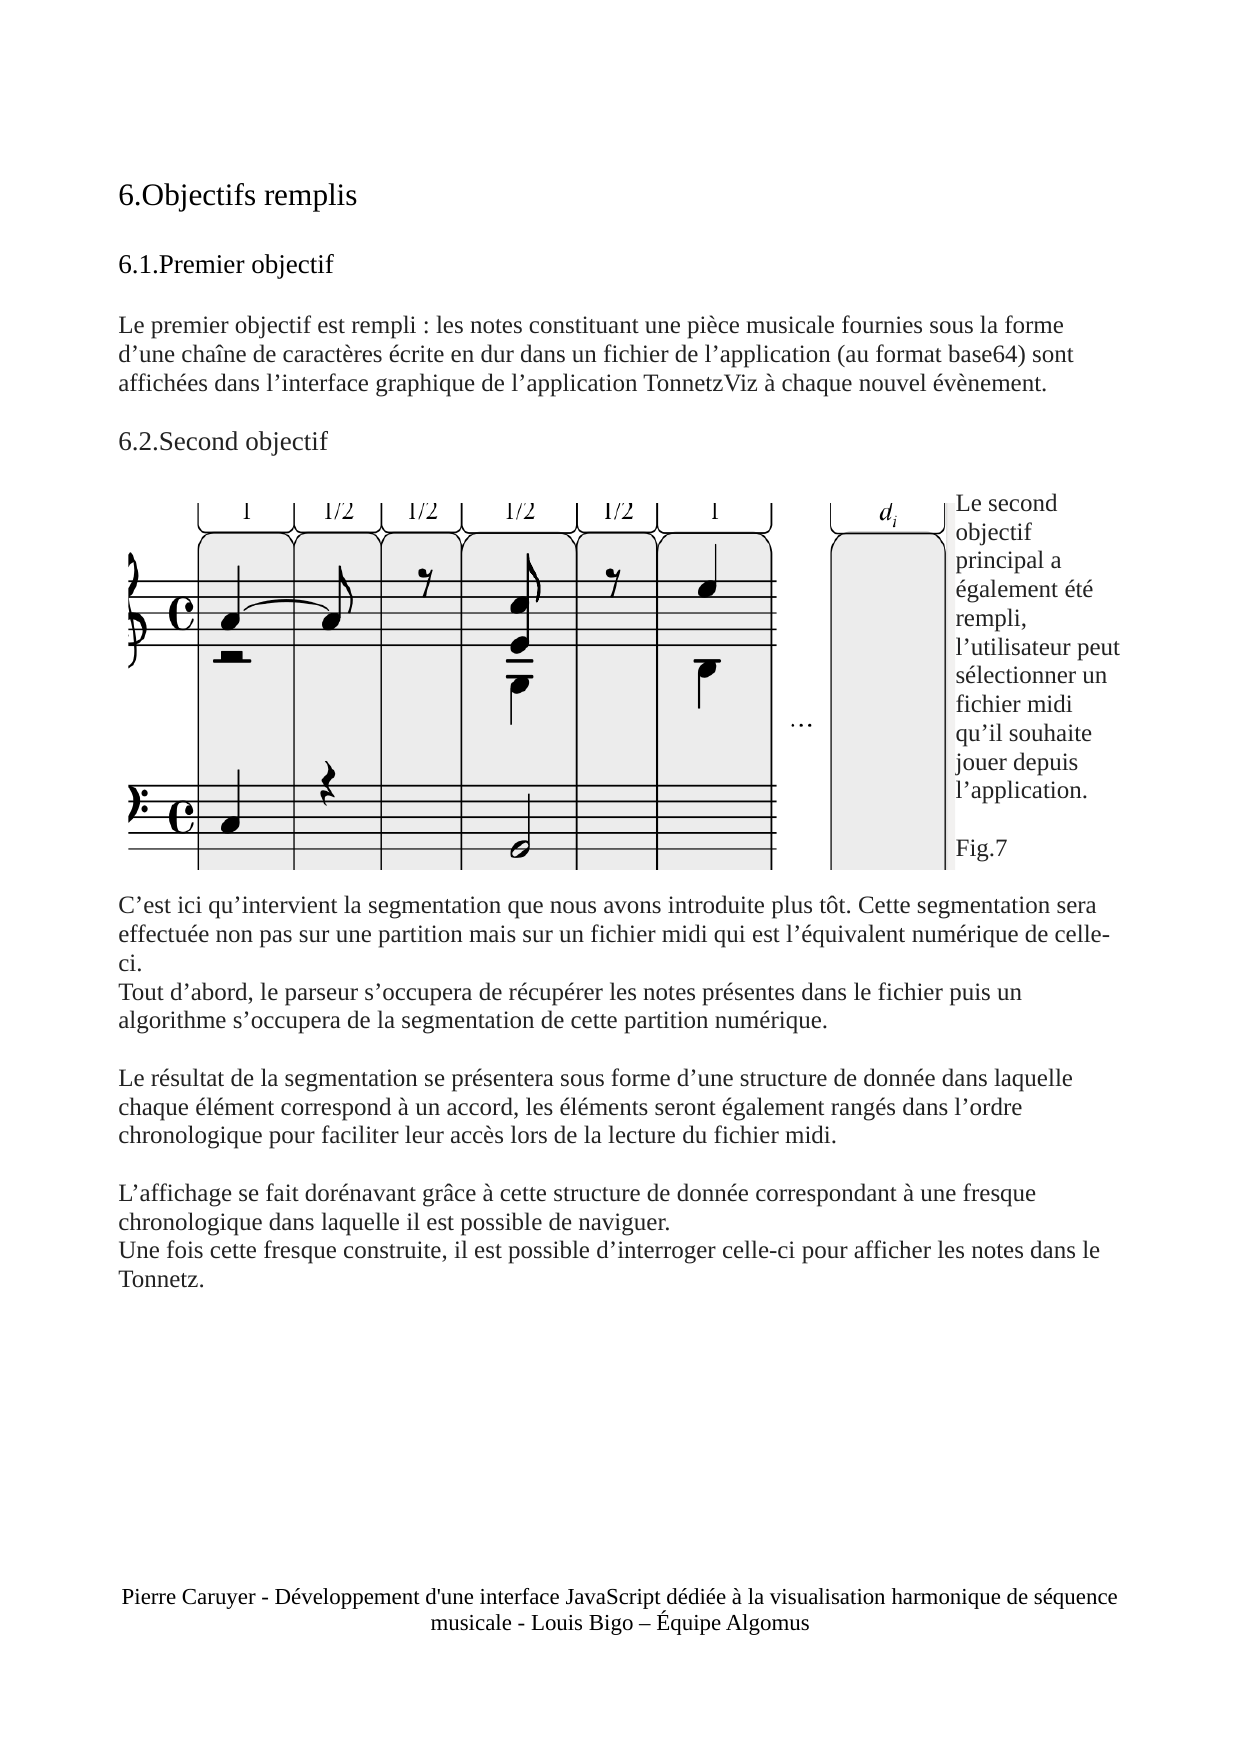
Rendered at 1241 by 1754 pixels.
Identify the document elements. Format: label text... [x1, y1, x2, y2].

text Fig.7 [956, 833, 1122, 862]
text 6.2.Second objectif [118, 426, 1122, 457]
text L’affichage se fait dorénavant grâce à cette structure de donnée correspondant à une fresque chronologique dans laquelle il est possible de naviguer. [118, 1178, 1122, 1235]
text Le premier objectif est rempli : les notes constituant une pièce musicale fournies sous la forme d’une chaîne de caractères écrite en dur dans un fichier de l’application (au format base64) sont affichées dans l’interface graphique de l’application TonnetzViz à chaque nouvel évènement. [118, 311, 1122, 397]
text Le second objectif principal a également été rempli, l’utilisateur peut sélectionner un fichier midi qu’il souhaite jouer depuis l’application. [118, 488, 1122, 804]
text Une fois cette fresque construite, il est possible d’interroger celle-ci pour afficher les notes dans le Tonnetz. [118, 1235, 1122, 1293]
picture [128, 503, 956, 870]
text 6.Objectifs remplis [118, 176, 1122, 212]
text Tout d’abord, le parseur s’occupera de récupérer les notes présentes dans le fichier puis un algorithme s’occupera de la segmentation de cette partition numérique. [118, 977, 1122, 1034]
text Le résultat de la segmentation se présentera sous forme d’une structure de donnée dans laquelle chaque élément correspond à un accord, les éléments seront également rangés dans l’ordre chronologique pour faciliter leur accès lors de la lecture du fichier midi. [118, 1063, 1122, 1149]
text 6.1.Premier objectif [118, 248, 1122, 279]
text C’est ici qu’intervient la segmentation que nous avons introduite plus tôt. Cette segmentation sera effectuée non pas sur une partition mais sur un fichier midi qui est l’équivalent numérique de celle-ci. [118, 890, 1122, 977]
text [118, 833, 128, 862]
